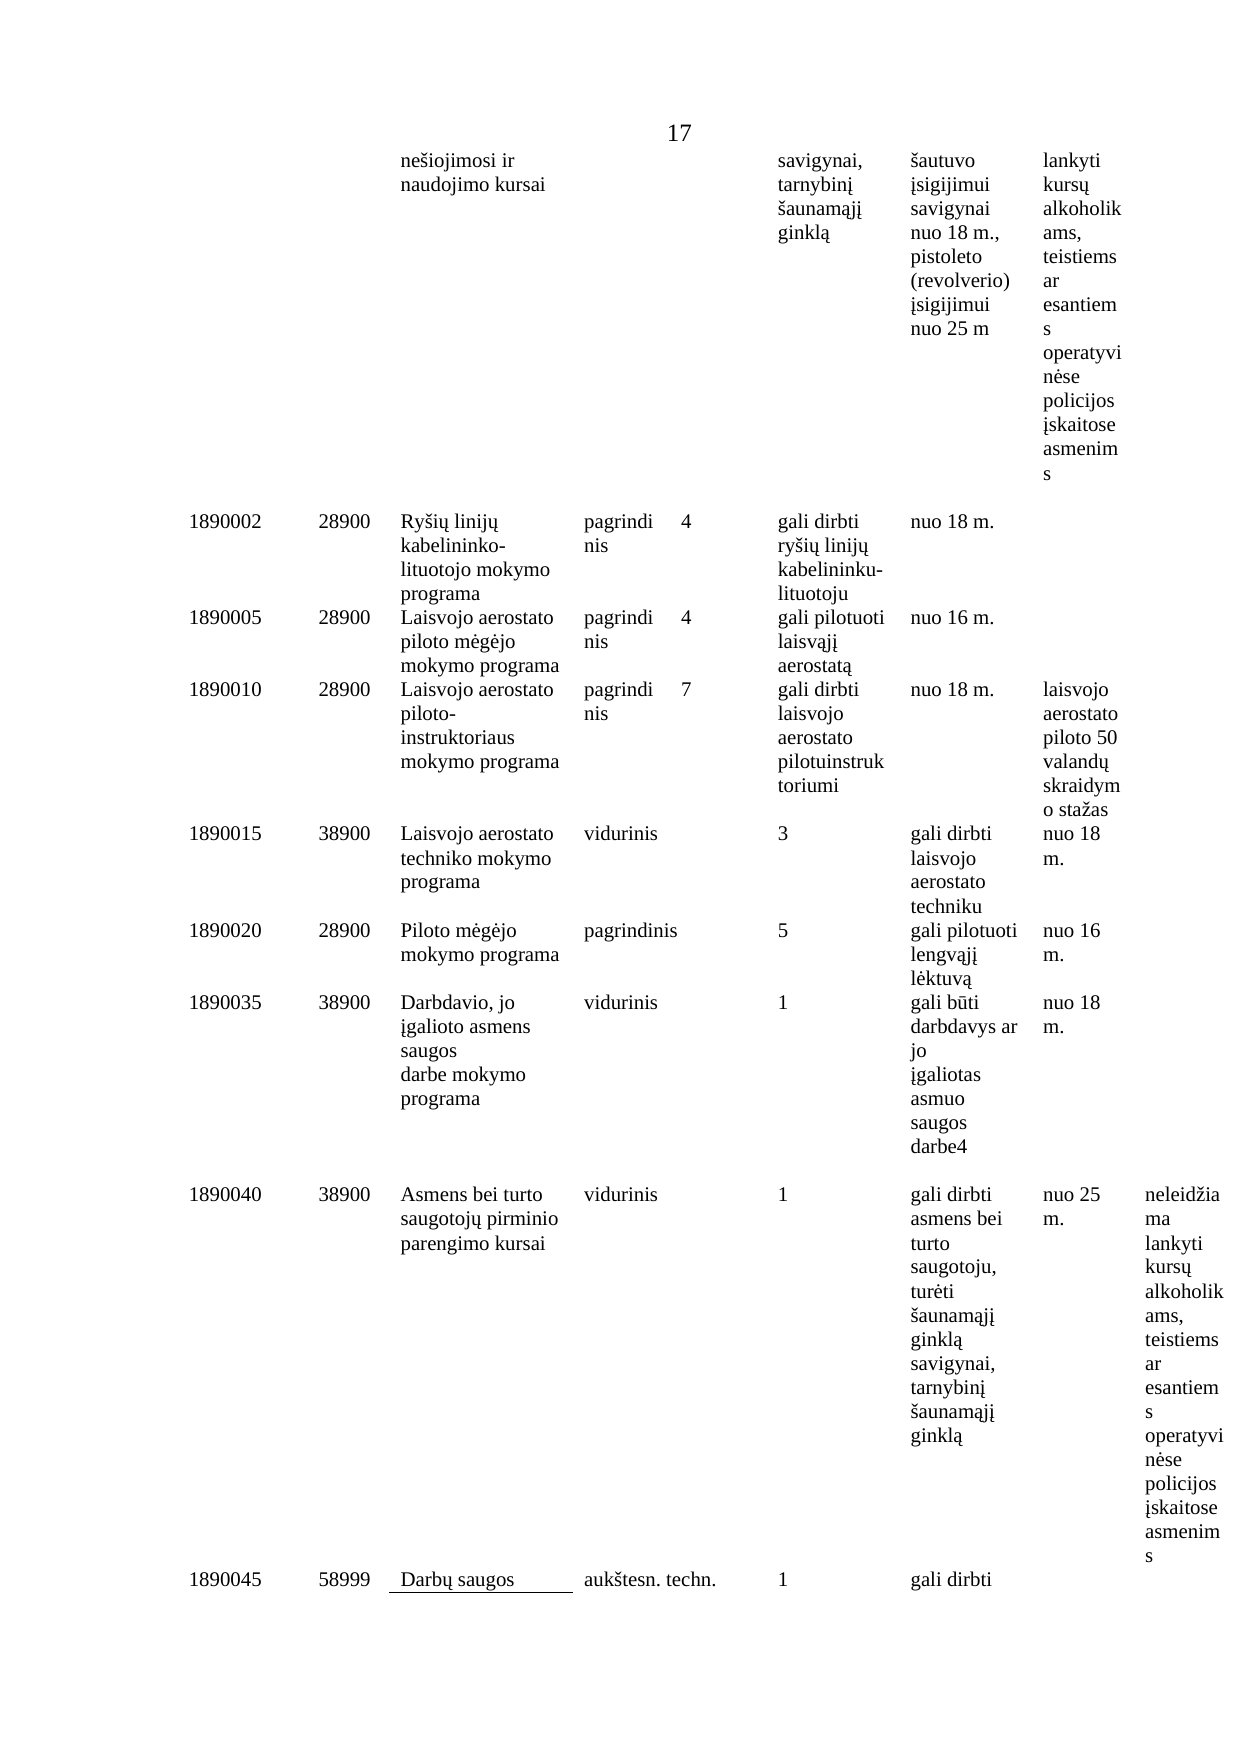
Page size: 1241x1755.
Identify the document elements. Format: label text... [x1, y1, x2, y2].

table_cell [389, 1158, 573, 1182]
table_cell [1236, 918, 1240, 990]
table_cell [573, 1495, 766, 1519]
table_cell [1236, 677, 1240, 821]
table_cell [307, 316, 389, 340]
table_cell [1134, 292, 1236, 316]
table_cell laisvojo aerostato piloto 50 valandų skraidymo stažas [1032, 677, 1134, 821]
table_cell [1236, 821, 1240, 918]
table_cell [1236, 1230, 1240, 1254]
table_cell [899, 1519, 1032, 1567]
table_cell [389, 1255, 573, 1447]
table_cell [177, 268, 307, 292]
table_cell 4 [670, 509, 766, 605]
table_cell [573, 1471, 766, 1495]
table_cell [766, 1495, 899, 1519]
table_cell [899, 1447, 1032, 1471]
table_cell [1032, 1519, 1134, 1567]
table_cell [177, 340, 307, 364]
table_cell [670, 148, 766, 244]
table_cell Laisvojo aerostato piloto-instruktoriaus mokymo programa [389, 677, 573, 821]
table_cell [1032, 1158, 1134, 1182]
table_cell [573, 148, 669, 244]
table_cell 28900 [307, 509, 389, 605]
table_cell [1134, 268, 1236, 292]
table_cell 38900 [307, 821, 389, 918]
table_cell [177, 1230, 307, 1254]
table_cell pagrindinis [573, 918, 766, 990]
table_cell [670, 485, 766, 508]
table_cell [1134, 677, 1236, 821]
table_cell [307, 1447, 389, 1471]
table_cell [177, 244, 307, 268]
table_cell [1236, 364, 1240, 388]
table_cell [573, 388, 669, 484]
table_cell [899, 1495, 1032, 1519]
table_cell savigynai, tarnybinį šaunamąjį ginklą [766, 148, 899, 244]
table_cell 4 [670, 605, 766, 677]
table_cell [1236, 1495, 1240, 1519]
table_cell 1890010 [177, 677, 307, 821]
table_cell aukštesn. techn. [573, 1567, 766, 1591]
table_cell pagrindinis [573, 677, 669, 821]
table_cell [1236, 1255, 1240, 1447]
table_cell [1134, 148, 1236, 244]
table_cell [389, 316, 573, 340]
table_cell gali pilotuoti lengvąjį lėktuvą [899, 918, 1032, 990]
table_cell [1032, 1567, 1134, 1591]
table_cell [899, 485, 1032, 508]
table_cell [1236, 244, 1240, 268]
table_cell [573, 364, 669, 388]
table_cell gali dirbti [899, 1567, 1032, 1591]
table_cell [1236, 1158, 1240, 1182]
table_cell [573, 340, 669, 364]
table_cell [177, 388, 307, 484]
table_cell [177, 148, 307, 244]
table_cell [766, 388, 899, 484]
table_cell [670, 388, 766, 484]
table_cell [766, 244, 899, 268]
table_cell 1890015 [177, 821, 307, 918]
table_cell [899, 1158, 1032, 1182]
table_cell [573, 1062, 766, 1158]
table_cell 28900 [307, 605, 389, 677]
table_cell [573, 1158, 766, 1182]
table_cell gali dirbti asmens bei turto saugotoju, turėti šaunamąjį ginklą savigynai, tarnybinį šaunamąjį ginklą [899, 1182, 1032, 1447]
table_cell [1236, 388, 1240, 484]
table_cell [573, 316, 669, 340]
table_cell [389, 1519, 573, 1567]
table_cell nuo 25 m. [1032, 1182, 1134, 1230]
table_cell [1032, 1471, 1134, 1495]
table_cell nuo 18 m. [899, 509, 1032, 605]
table_cell [766, 1519, 899, 1567]
table_cell 1 [766, 990, 899, 1062]
table_cell [177, 364, 307, 388]
table_cell [1032, 1230, 1134, 1254]
table_cell [1032, 1062, 1134, 1158]
table_cell [766, 268, 899, 292]
table_cell vidurinis [573, 821, 766, 918]
table_cell vidurinis [573, 990, 766, 1062]
table_cell [1134, 821, 1236, 918]
table_cell [389, 485, 573, 508]
table_cell [1236, 148, 1240, 244]
table_cell Darbdavio, jo įgalioto asmens saugos [389, 990, 573, 1062]
table_cell [1134, 485, 1236, 508]
table_cell [389, 1447, 573, 1471]
table_cell [177, 1471, 307, 1495]
table_cell [307, 1255, 389, 1447]
table_cell gali dirbti ryšių linijų kabelininku-lituotoju [766, 509, 899, 605]
table_cell [573, 1447, 766, 1471]
table_cell [1032, 605, 1134, 677]
table_cell 5 [766, 918, 899, 990]
table_cell 28900 [307, 677, 389, 821]
table_cell 1890020 [177, 918, 307, 990]
table_cell [573, 1519, 766, 1567]
table_cell lankyti kursų alkoholikams, teistiems ar esantiems operatyvinėse policijos įskaitose asmenims [1032, 148, 1134, 484]
table_cell darbe mokymo programa [389, 1062, 573, 1158]
table_cell [1236, 1567, 1240, 1591]
table_cell [177, 1158, 307, 1182]
table_cell 1 [766, 1567, 899, 1591]
table_cell [307, 1519, 389, 1567]
table_cell Laisvojo aerostato techniko mokymo programa [389, 821, 573, 918]
table_cell gali būti darbdavys ar jo [899, 990, 1032, 1062]
table_cell [1134, 1158, 1236, 1182]
table_cell [307, 1062, 389, 1158]
table_cell [307, 1230, 389, 1254]
table_cell [1134, 364, 1236, 388]
table_cell Piloto mėgėjo mokymo programa [389, 918, 573, 990]
table_cell [1134, 605, 1236, 677]
table_cell [307, 485, 389, 508]
table_cell [389, 1471, 573, 1495]
table_cell [1236, 509, 1240, 605]
table_cell [1236, 1182, 1240, 1230]
table_cell [1134, 509, 1236, 605]
table_cell nešiojimosi ir naudojimo kursai [389, 148, 573, 268]
table_cell [573, 1230, 766, 1254]
table_cell pagrindinis [573, 605, 669, 677]
table_cell [766, 1255, 899, 1447]
table_cell [1134, 316, 1236, 340]
table_cell [177, 1519, 307, 1567]
table_cell 3 [766, 821, 899, 918]
table_cell [307, 148, 389, 244]
table_cell Ryšių linijų kabelininko-lituotojo mokymo programa [389, 509, 573, 605]
table_cell [670, 364, 766, 388]
table_cell nuo 16 m. [1032, 918, 1134, 990]
table_cell 1 [766, 1182, 899, 1230]
table_cell [389, 292, 573, 316]
table_cell [1032, 1255, 1134, 1447]
table_cell [573, 268, 669, 292]
table_cell [1032, 485, 1134, 508]
table_cell neleidžiama lankyti kursų alkoholikams, teistiems ar esantiems operatyvinėse policijos įskaitose asmenims [1134, 1182, 1236, 1567]
table_cell 28900 [307, 918, 389, 990]
table_cell [670, 292, 766, 316]
table_cell [307, 1471, 389, 1495]
table_cell [389, 1495, 573, 1519]
table_cell Laisvojo aerostato piloto mėgėjo mokymo programa [389, 605, 573, 677]
table_cell [1236, 605, 1240, 677]
table_cell Darbų saugos [389, 1567, 573, 1591]
table_cell [766, 1158, 899, 1182]
table_cell nuo 16 m. [899, 605, 1032, 677]
table_cell [1134, 388, 1236, 484]
table_cell 1890040 [177, 1182, 307, 1230]
table_cell 58999 [307, 1567, 389, 1591]
table_cell gali pilotuoti laisvąjį aerostatą [766, 605, 899, 677]
table_cell [307, 364, 389, 388]
table_cell [573, 1255, 766, 1447]
table_cell Asmens bei turto saugotojų pirminio parengimo kursai [389, 1182, 573, 1254]
table_cell [389, 340, 573, 364]
table_cell [766, 340, 899, 364]
table_cell [670, 316, 766, 340]
table_cell [766, 364, 899, 388]
table_cell [766, 485, 899, 508]
table_cell šautuvo įsigijimui savigynai nuo 18 m., pistoleto (revolverio) įsigijimui nuo 25 m [899, 148, 1032, 484]
table_cell 7 [670, 677, 766, 821]
table_cell [177, 1062, 307, 1158]
table_cell [177, 485, 307, 508]
table_cell [1032, 1447, 1134, 1471]
table_cell [573, 292, 669, 316]
table_cell [1236, 1519, 1240, 1567]
table_cell pagrindinis [573, 509, 669, 605]
table_cell [177, 1495, 307, 1519]
table_cell [307, 1158, 389, 1182]
table_cell nuo 18 m. [899, 677, 1032, 821]
table_cell 38900 [307, 990, 389, 1062]
table_cell [307, 244, 389, 268]
table_cell [177, 316, 307, 340]
table_cell [1236, 1062, 1240, 1158]
table_cell [766, 1447, 899, 1471]
table_cell [177, 292, 307, 316]
table_cell [573, 485, 669, 508]
table_cell [307, 292, 389, 316]
table_cell [1032, 509, 1134, 605]
table_cell 1890002 [177, 509, 307, 605]
table_cell [1236, 485, 1240, 508]
table_cell [307, 388, 389, 484]
table_cell [1032, 1495, 1134, 1519]
table_cell [1236, 1471, 1240, 1495]
table_cell [1236, 292, 1240, 316]
table_cell [670, 340, 766, 364]
table_cell [1236, 316, 1240, 340]
table_cell [1134, 918, 1236, 990]
table_cell [766, 1230, 899, 1254]
table_cell gali dirbti laisvojo aerostato pilotuinstruktoriumi [766, 677, 899, 821]
table_cell nuo 18 m. [1032, 821, 1134, 918]
table_cell [670, 268, 766, 292]
table_cell [1134, 1567, 1236, 1591]
table_cell 1890035 [177, 990, 307, 1062]
table_cell [766, 1471, 899, 1495]
table_cell [1134, 990, 1236, 1062]
table_cell [766, 316, 899, 340]
table_cell [1134, 340, 1236, 364]
table_cell [307, 340, 389, 364]
table_cell gali dirbti laisvojo aerostato techniku [899, 821, 1032, 918]
table_cell [1134, 244, 1236, 268]
table_cell [670, 244, 766, 268]
table_cell [1236, 990, 1240, 1062]
table_cell [1236, 1447, 1240, 1471]
table_cell [307, 1495, 389, 1519]
table_cell [177, 1447, 307, 1471]
table_cell [766, 292, 899, 316]
table_cell [766, 1062, 899, 1158]
table_cell [177, 1255, 307, 1447]
table_cell [1236, 268, 1240, 292]
table_cell [389, 268, 573, 292]
table_cell nuo 18 m. [1032, 990, 1134, 1062]
table_cell įgaliotas asmuo saugos darbe4 [899, 1062, 1032, 1158]
table_cell [307, 268, 389, 292]
table_cell vidurinis [573, 1182, 766, 1230]
table_cell [1134, 1062, 1236, 1158]
table_cell 38900 [307, 1182, 389, 1230]
table_cell [389, 364, 573, 388]
table_cell [1236, 340, 1240, 364]
table_cell 1890045 [177, 1567, 307, 1591]
table_cell 1890005 [177, 605, 307, 677]
table_cell [899, 1471, 1032, 1495]
table_cell [389, 388, 573, 484]
table_cell [573, 244, 669, 268]
